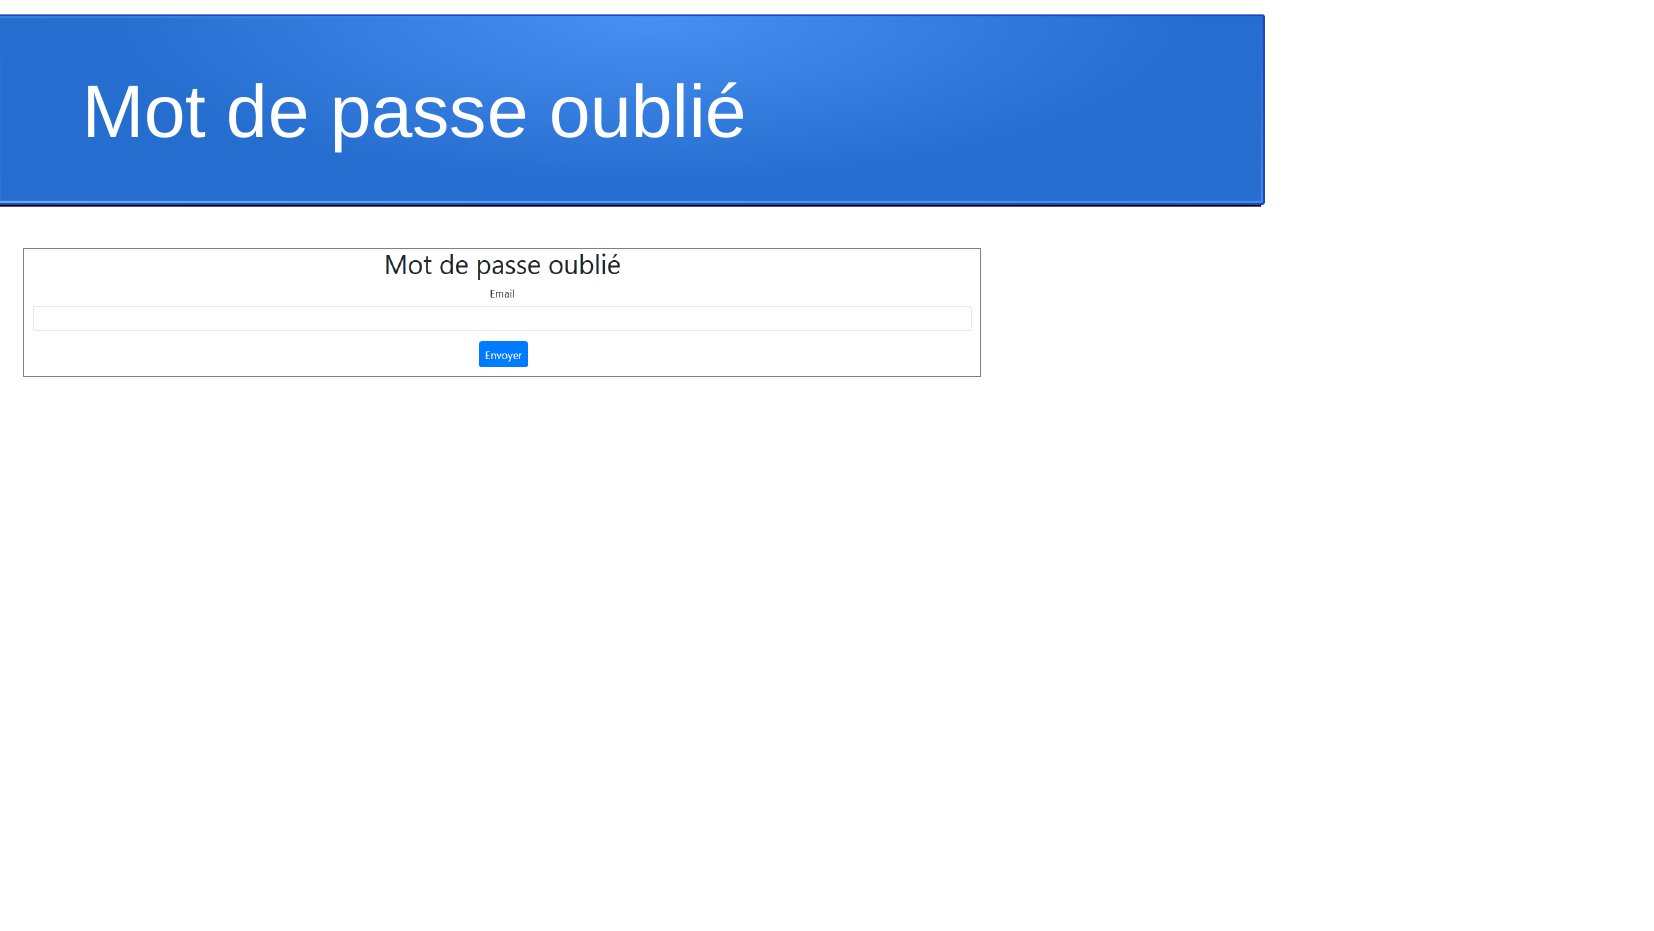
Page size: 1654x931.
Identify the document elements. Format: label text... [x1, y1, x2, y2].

title Mot de passe oublié [82, 35, 1235, 189]
picture [23, 247, 981, 377]
